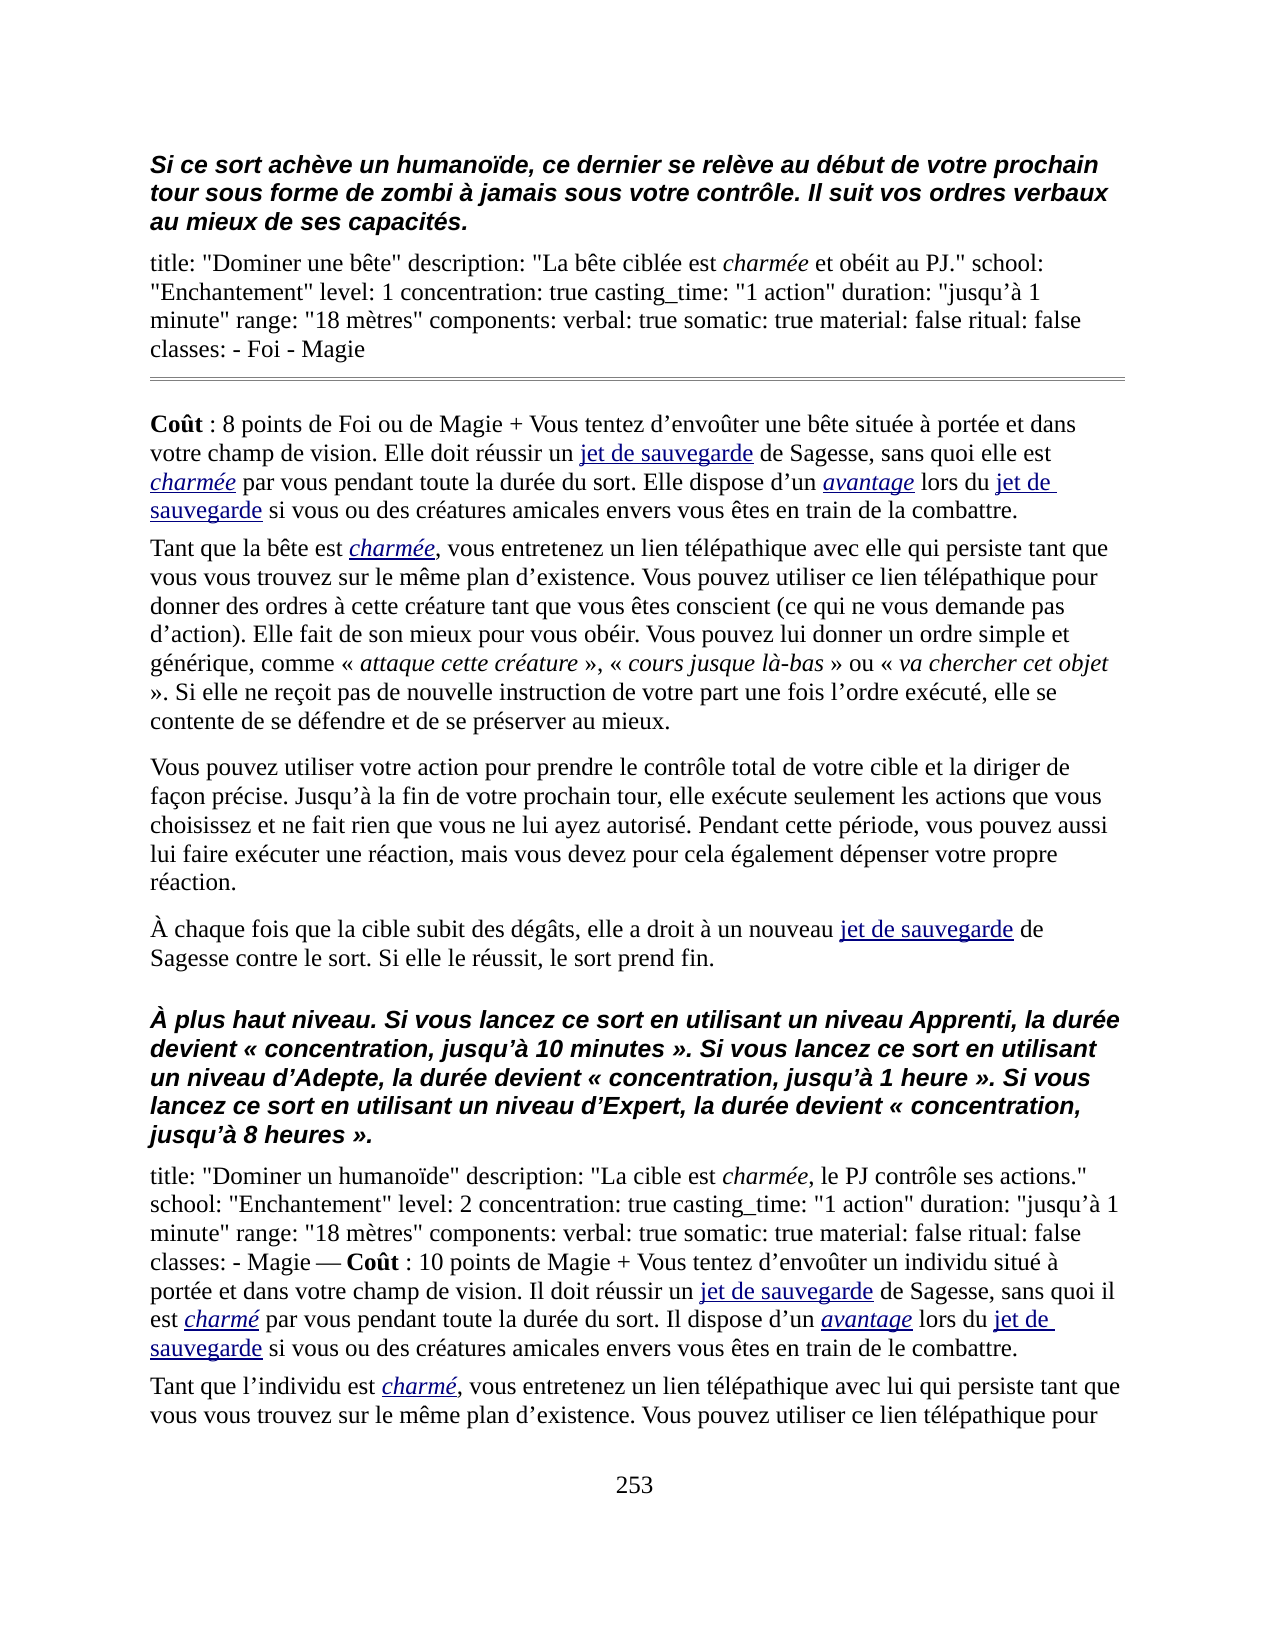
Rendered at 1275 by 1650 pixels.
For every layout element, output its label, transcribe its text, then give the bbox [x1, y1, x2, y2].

text Coût : 8 points de Foi ou de Magie + Vous tentez d’envoûter une bête située à portée et dans votre champ de vision. Elle doit réussir un jet de sauvegarde de Sagesse, sans quoi elle est charmée par vous pendant toute la durée du sort. Elle dispose d’un avantage lors du jet de sauvegarde si vous ou des créatures amicales envers vous êtes en train de la combattre. [150, 409, 1125, 524]
subtitle À plus haut niveau. Si vous lancez ce sort en utilisant un niveau Apprenti, la durée devient « concentration, jusqu’à 10 minutes ». Si vous lancez ce sort en utilisant un niveau d’Adepte, la durée devient « concentration, jusqu’à 1 heure ». Si vous lancez ce sort en utilisant un niveau d’Expert, la durée devient « concentration, jusqu’à 8 heures ». [150, 1006, 1125, 1148]
text Tant que l’individu est charmé, vous entretenez un lien télépathique avec lui qui persiste tant que vous vous trouvez sur le même plan d’existence. Vous pouvez utiliser ce lien télépathique pour [150, 1371, 1125, 1428]
text À chaque fois que la cible subit des dégâts, elle a droit à un nouveau jet de sauvegarde de Sagesse contre le sort. Si elle le réussit, le sort prend fin. [150, 914, 1125, 972]
text Tant que la bête est charmée, vous entretenez un lien télépathique avec elle qui persiste tant que vous vous trouvez sur le même plan d’existence. Vous pouvez utiliser ce lien télépathique pour donner des ordres à cette créature tant que vous êtes conscient (ce qui ne vous demande pas d’action). Elle fait de son mieux pour vous obéir. Vous pouvez lui donner un ordre simple et générique, comme « attaque cette créature », « cours jusque là-bas » ou « va chercher cet objet ». Si elle ne reçoit pas de nouvelle instruction de votre part une fois l’ordre exécuté, elle se contente de se défendre et de se préserver au mieux. [150, 533, 1125, 734]
subtitle Si ce sort achève un humanoïde, ce dernier se relève au début de votre prochain tour sous forme de zombi à jamais sous votre contrôle. Il suit vos ordres verbaux au mieux de ses capacités. [150, 150, 1125, 236]
text title: "Dominer une bête" description: "La bête ciblée est charmée et obéit au PJ." school: "Enchantement" level: 1 concentration: true casting_time: "1 action" duration: "jusqu’à 1 minute" range: "18 mètres" components: verbal: true somatic: true material: false ritual: false classes: - Foi - Magie [150, 248, 1125, 363]
text title: "Dominer un humanoïde" description: "La cible est charmée, le PJ contrôle ses actions." school: "Enchantement" level: 2 concentration: true casting_time: "1 action" duration: "jusqu’à 1 minute" range: "18 mètres" components: verbal: true somatic: true material: false ritual: false classes: - Magie — Coût : 10 points de Magie + Vous tentez d’envoûter un individu situé à portée et dans votre champ de vision. Il doit réussir un jet de sauvegarde de Sagesse, sans quoi il est charmé par vous pendant toute la durée du sort. Il dispose d’un avantage lors du jet de sauvegarde si vous ou des créatures amicales envers vous êtes en train de le combattre. [150, 1161, 1125, 1362]
text Vous pouvez utiliser votre action pour prendre le contrôle total de votre cible et la diriger de façon précise. Jusqu’à la fin de votre prochain tour, elle exécute seulement les actions que vous choisissez et ne fait rien que vous ne lui ayez autorisé. Pendant cette période, vous pouvez aussi lui faire exécuter une réaction, mais vous devez pour cela également dépenser votre propre réaction. [150, 752, 1125, 896]
